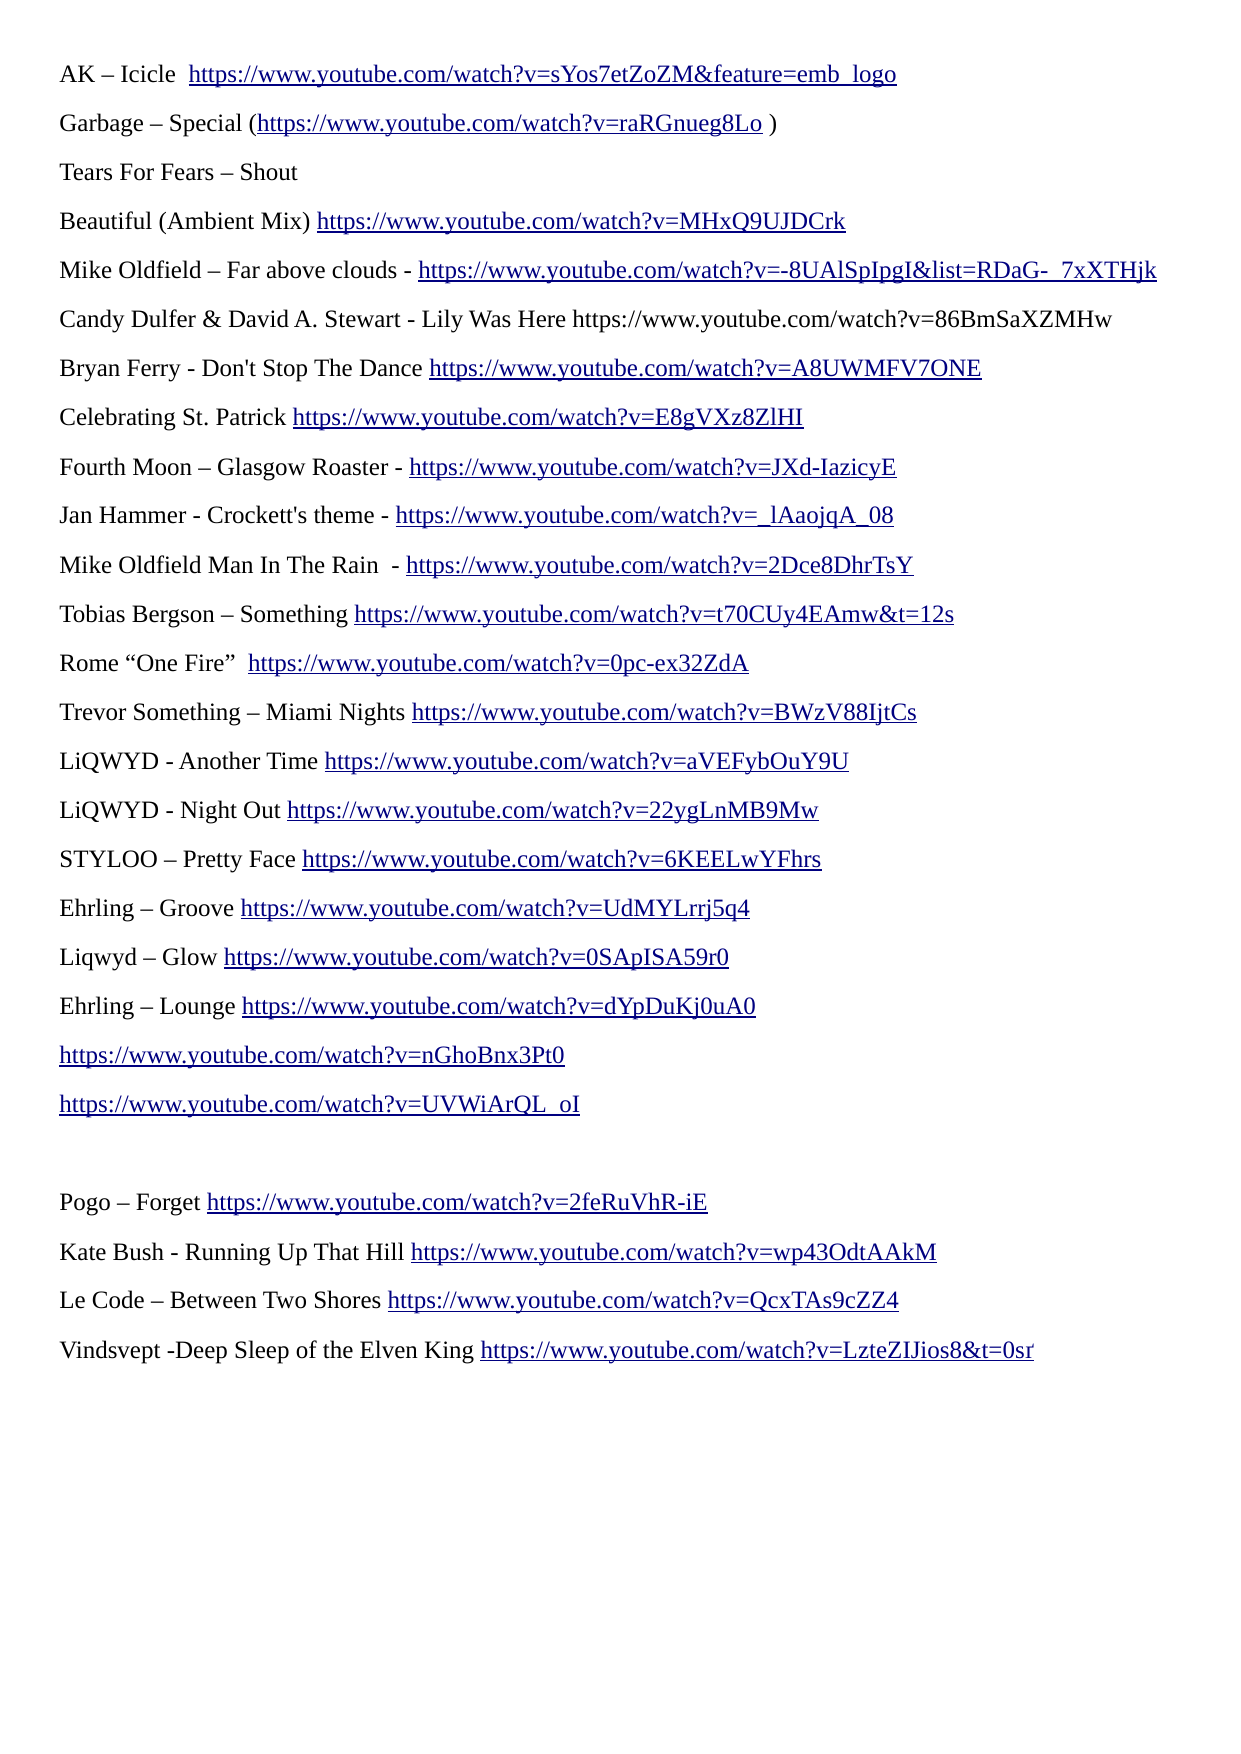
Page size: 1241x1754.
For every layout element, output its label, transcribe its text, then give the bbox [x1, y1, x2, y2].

text Tobias Bergson – Something https://www.youtube.com/watch?v=t70CUy4EAmw&t=12s [59, 599, 1181, 627]
text LiQWYD - Another Time https://www.youtube.com/watch?v=aVEFybOuY9U [59, 746, 1181, 775]
text Garbage – Special (https://www.youtube.com/watch?v=raRGnueg8Lo ) [59, 108, 1181, 137]
text LiQWYD - Night Out https://www.youtube.com/watch?v=22ygLnMB9Mw [59, 795, 1181, 824]
text Fourth Moon – Glasgow Roaster - https://www.youtube.com/watch?v=JXd-IazicyE [59, 452, 1181, 480]
text Candy Dulfer & David A. Stewart - Lily Was Here https://www.youtube.com/watch?v=86BmSaXZMHw [59, 304, 1181, 333]
text Jan Hammer - Crockett's theme - https://www.youtube.com/watch?v=_lAaojqA_08 [59, 501, 1181, 529]
text Le Code – Between Two Shores https://www.youtube.com/watch?v=QcxTAs9cZZ4 [59, 1286, 1181, 1314]
text https://www.youtube.com/watch?v=nGhoBnx3Pt0 [59, 1040, 1181, 1069]
text Vindsvept -Deep Sleep of the Elven King https://www.youtube.com/watch?v=LzteZIJios8&t=0sґ [59, 1335, 1181, 1363]
text Ehrling – Groove https://www.youtube.com/watch?v=UdMYLrrj5q4 [59, 893, 1181, 922]
text Beautiful (Ambient Mix) https://www.youtube.com/watch?v=MHxQ9UJDCrk [59, 206, 1181, 235]
text Celebrating St. Patrick https://www.youtube.com/watch?v=E8gVXz8ZlHI [59, 402, 1181, 431]
text Pogo – Forget https://www.youtube.com/watch?v=2feRuVhR-iE [59, 1187, 1181, 1216]
text Bryan Ferry - Don't Stop The Dance https://www.youtube.com/watch?v=A8UWMFV7ONE [59, 353, 1181, 382]
text https://www.youtube.com/watch?v=UVWiArQL_oI [59, 1089, 1181, 1118]
text Liqwyd – Glow https://www.youtube.com/watch?v=0SApISA59r0 [59, 942, 1181, 971]
text Rome “One Fire” https://www.youtube.com/watch?v=0pc-ex32ZdA [59, 648, 1181, 677]
text AK – Icicle https://www.youtube.com/watch?v=sYos7etZoZM&feature=emb_logo [59, 59, 1181, 88]
text STYLOO – Pretty Face https://www.youtube.com/watch?v=6KEELwYFhrs [59, 844, 1181, 873]
text Tears For Fears – Shout [59, 157, 1181, 186]
text Mike Oldfield Man In The Rain - https://www.youtube.com/watch?v=2Dce8DhrTsY [59, 550, 1181, 578]
text Kate Bush - Running Up That Hill https://www.youtube.com/watch?v=wp43OdtAAkM [59, 1237, 1181, 1265]
text Mike Oldfield – Far above clouds - https://www.youtube.com/watch?v=-8UAlSpIpgI&list=RDaG-_7xXTHjk [59, 255, 1181, 284]
text Trevor Something – Miami Nights https://www.youtube.com/watch?v=BWzV88IjtCs [59, 697, 1181, 726]
text Ehrling – Lounge https://www.youtube.com/watch?v=dYpDuKj0uA0 [59, 991, 1181, 1020]
